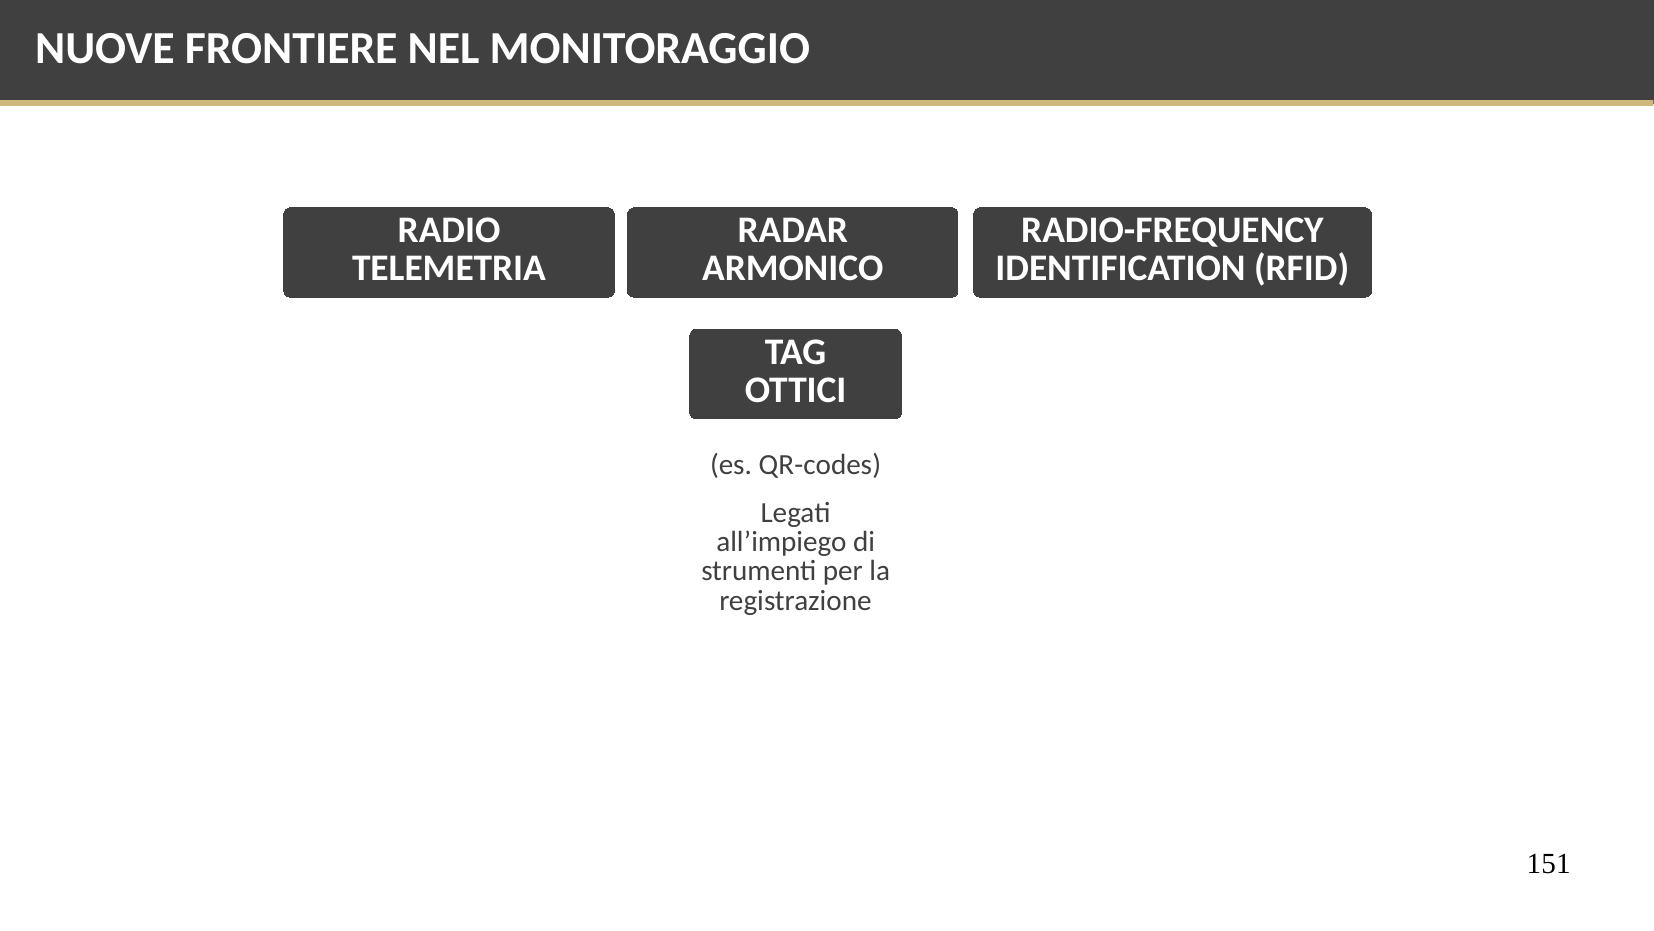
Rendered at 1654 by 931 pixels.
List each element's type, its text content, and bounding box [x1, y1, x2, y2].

text_box RADAR ARMONICO [627, 207, 958, 298]
text_box TAG OTTICI [689, 329, 902, 419]
text_box (es. QR-codes) Legati all’impiego di strumenti per la registrazione [677, 444, 914, 595]
text_box NUOVE FRONTIERE NEL MONITORAGGIO [0, 0, 1654, 100]
text_box RADIO-FREQUENCY IDENTIFICATION (RFID) [973, 207, 1372, 298]
text_box RADIO TELEMETRIA [283, 207, 615, 298]
